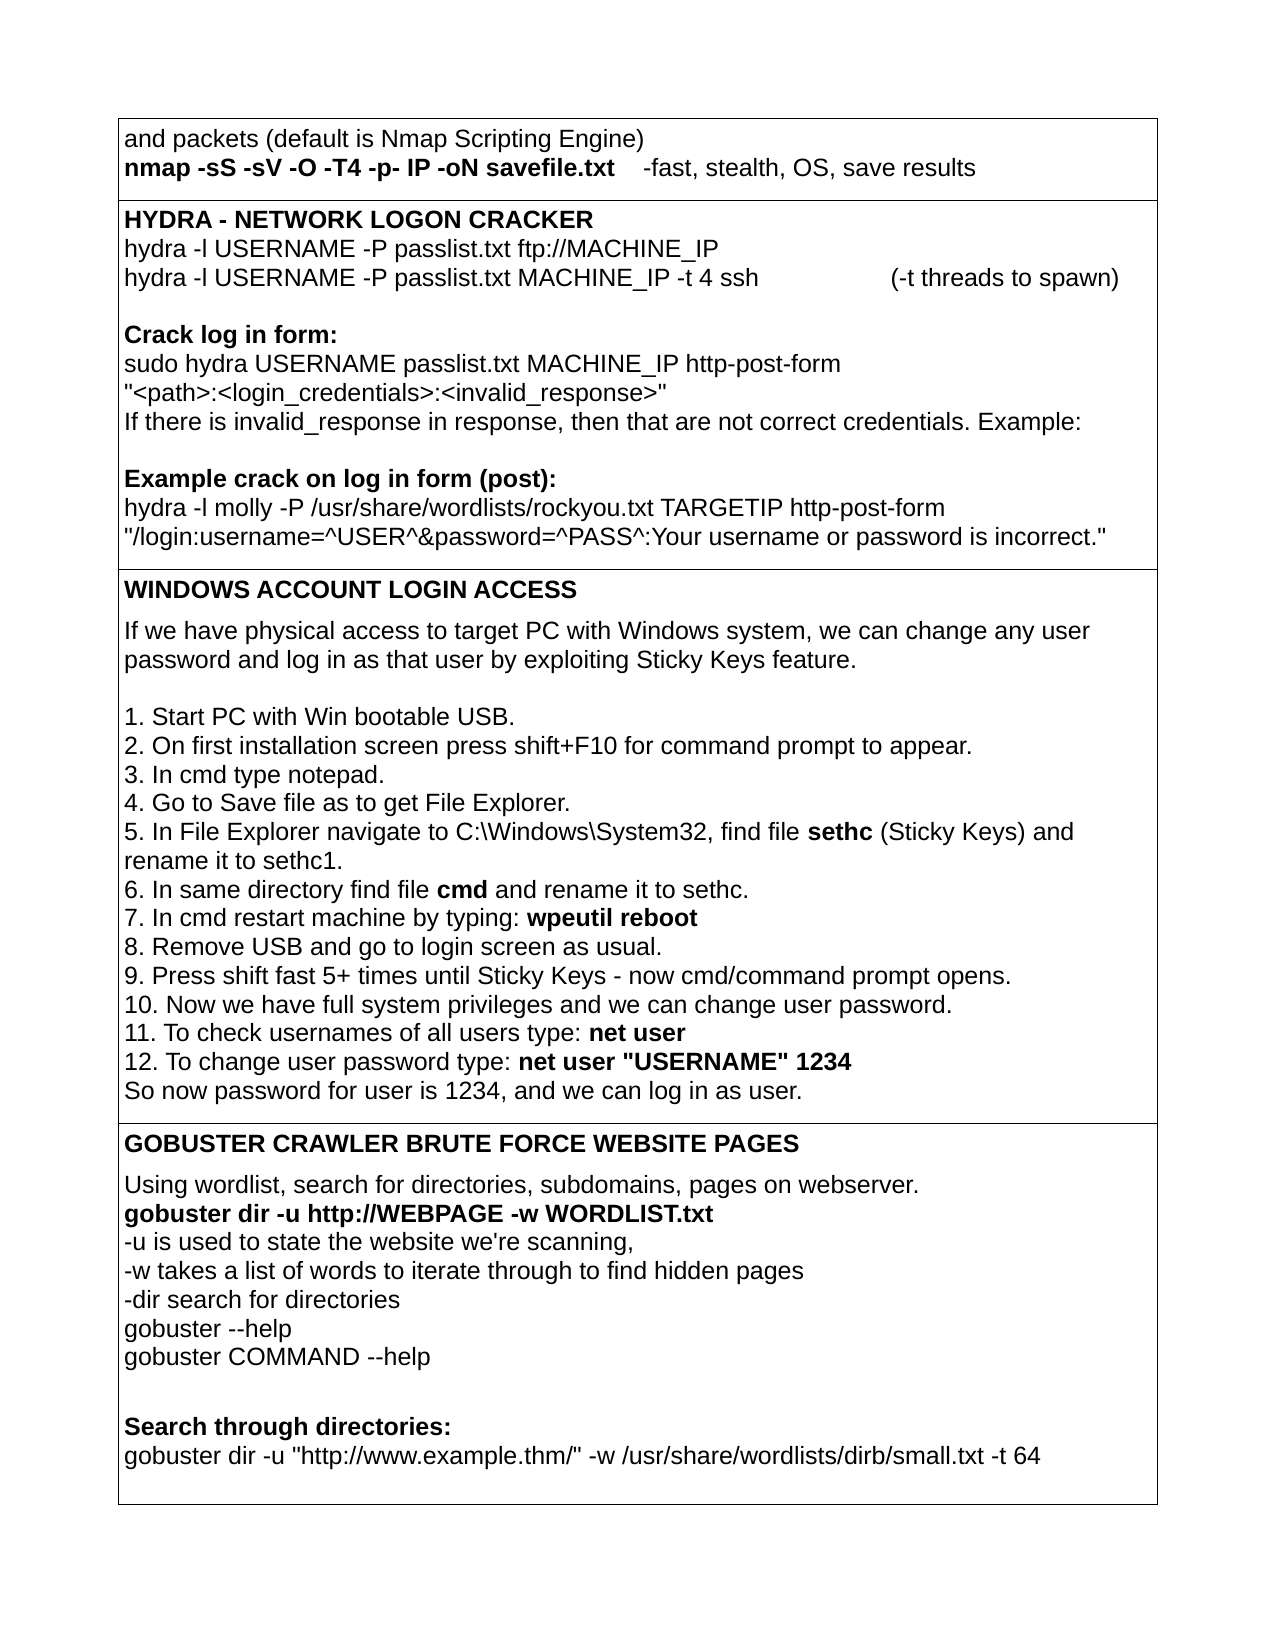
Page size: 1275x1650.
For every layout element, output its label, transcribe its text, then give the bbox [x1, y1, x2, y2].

table_cell WINDOWS ACCOUNT LOGIN ACCESS If we have physical access to target PC with Windows system, we can change any user password and log in as that user by exploiting Sticky Keys feature. 1. Start PC with Win bootable USB. 2. On first installation screen press shift+F10 for command prompt to appear. 3. In cmd type notepad. 4. Go to Save file as to get File Explorer. 5. In File Explorer navigate to C:\Windows\System32, find file sethc (Sticky Keys) and rename it to sethc1. 6. In same directory find file cmd and rename it to sethc. 7. In cmd restart machine by typing: wpeutil reboot 8. Remove USB and go to login screen as usual. 9. Press shift fast 5+ times until Sticky Keys - now cmd/command prompt opens. 10. Now we have full system privileges and we can change user password. 11. To check usernames of all users type: net user 12. To change user password type: net user "USERNAME" 1234 So now password for user is 1234, and we can log in as user. [119, 570, 1157, 1123]
table_cell GOBUSTER CRAWLER BRUTE FORCE WEBSITE PAGES Using wordlist, search for directories, subdomains, pages on webserver. gobuster dir -u http://WEBPAGE -w WORDLIST.txt -u is used to state the website we're scanning, -w takes a list of words to iterate through to find hidden pages -dir search for directories gobuster --help gobuster COMMAND --help Search through directories: gobuster dir -u "http://www.example.thm/" -w /usr/share/wordlists/dirb/small.txt -t 64 [119, 1124, 1157, 1504]
table_cell and packets (default is Nmap Scripting Engine) nmap -sS -sV -O -T4 -p- IP -oN savefile.txt -fast, stealth, OS, save results [119, 119, 1157, 200]
table_cell HYDRA - NETWORK LOGON CRACKER hydra -l USERNAME -P passlist.txt ftp://MACHINE_IP hydra -l USERNAME -P passlist.txt MACHINE_IP -t 4 ssh (-t threads to spawn) Crack log in form: sudo hydra USERNAME passlist.txt MACHINE_IP http-post-form "<path>:<login_credentials>:<invalid_response>" If there is invalid_response in response, then that are not correct credentials. Example: Example crack on log in form (post): hydra -l molly -P /usr/share/wordlists/rockyou.txt TARGETIP http-post-form "/login:username=^USER^&password=^PASS^:Your username or password is incorrect." [119, 201, 1157, 569]
